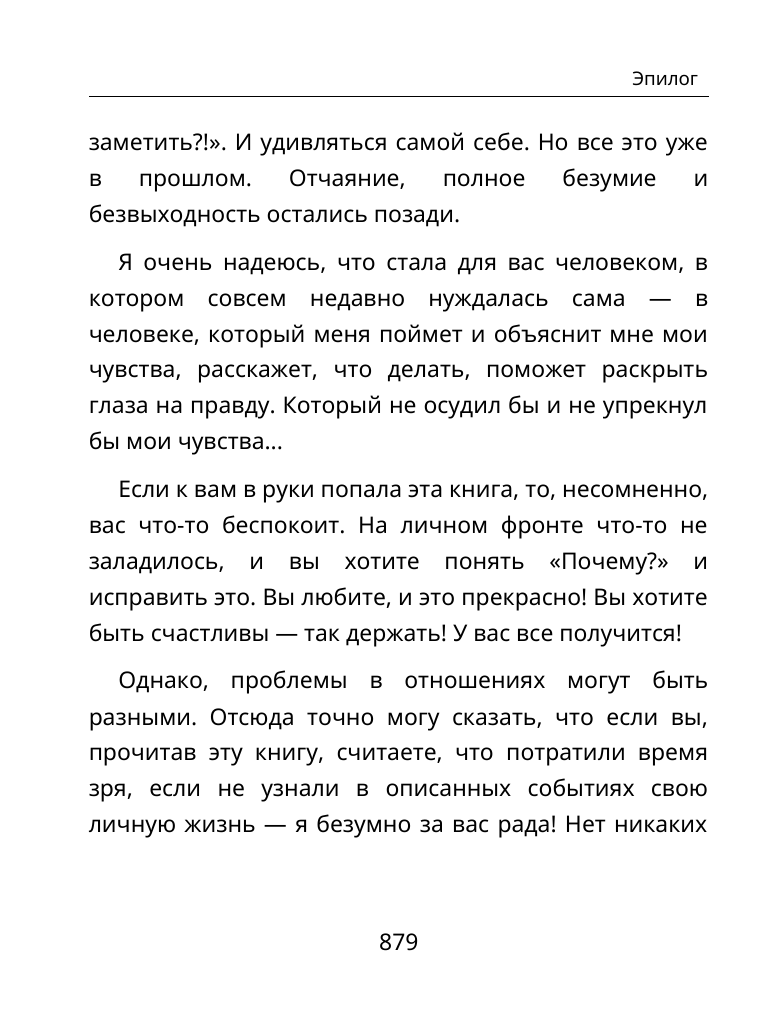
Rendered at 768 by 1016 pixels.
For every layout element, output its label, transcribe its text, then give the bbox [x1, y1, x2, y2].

text Однако, проблемы в отношениях могут быть разными. Отсюда точно могу сказать, что если вы, прочитав эту книгу, считаете, что потратили время зря, если не узнали в описанных событиях свою личную жизнь — я безумно за вас рада! Нет никаких [88, 664, 709, 839]
text Я очень надеюсь, что стала для вас человеком, в котором совсем недавно нуждалась сама — в человеке, который меня поймет и объяснит мне мои чувства, расскажет, что делать, поможет раскрыть глаза на правду. Который не осудил бы и не упрекнул бы мои чувства... [88, 246, 709, 457]
text Если к вам в руки попала эта книга, то, несомненно, вас что-то беспокоит. На личном фронте что-то не заладилось, и вы хотите понять «Почему?» и исправить это. Вы любите, и это прекрасно! Вы хотите быть счастливы — так держать! У вас все получится! [88, 473, 709, 648]
text заметить?!». И удивляться самой себе. Но все это уже в прошлом. Отчаяние, полное безумие и безвыходность остались позади. [88, 126, 709, 229]
